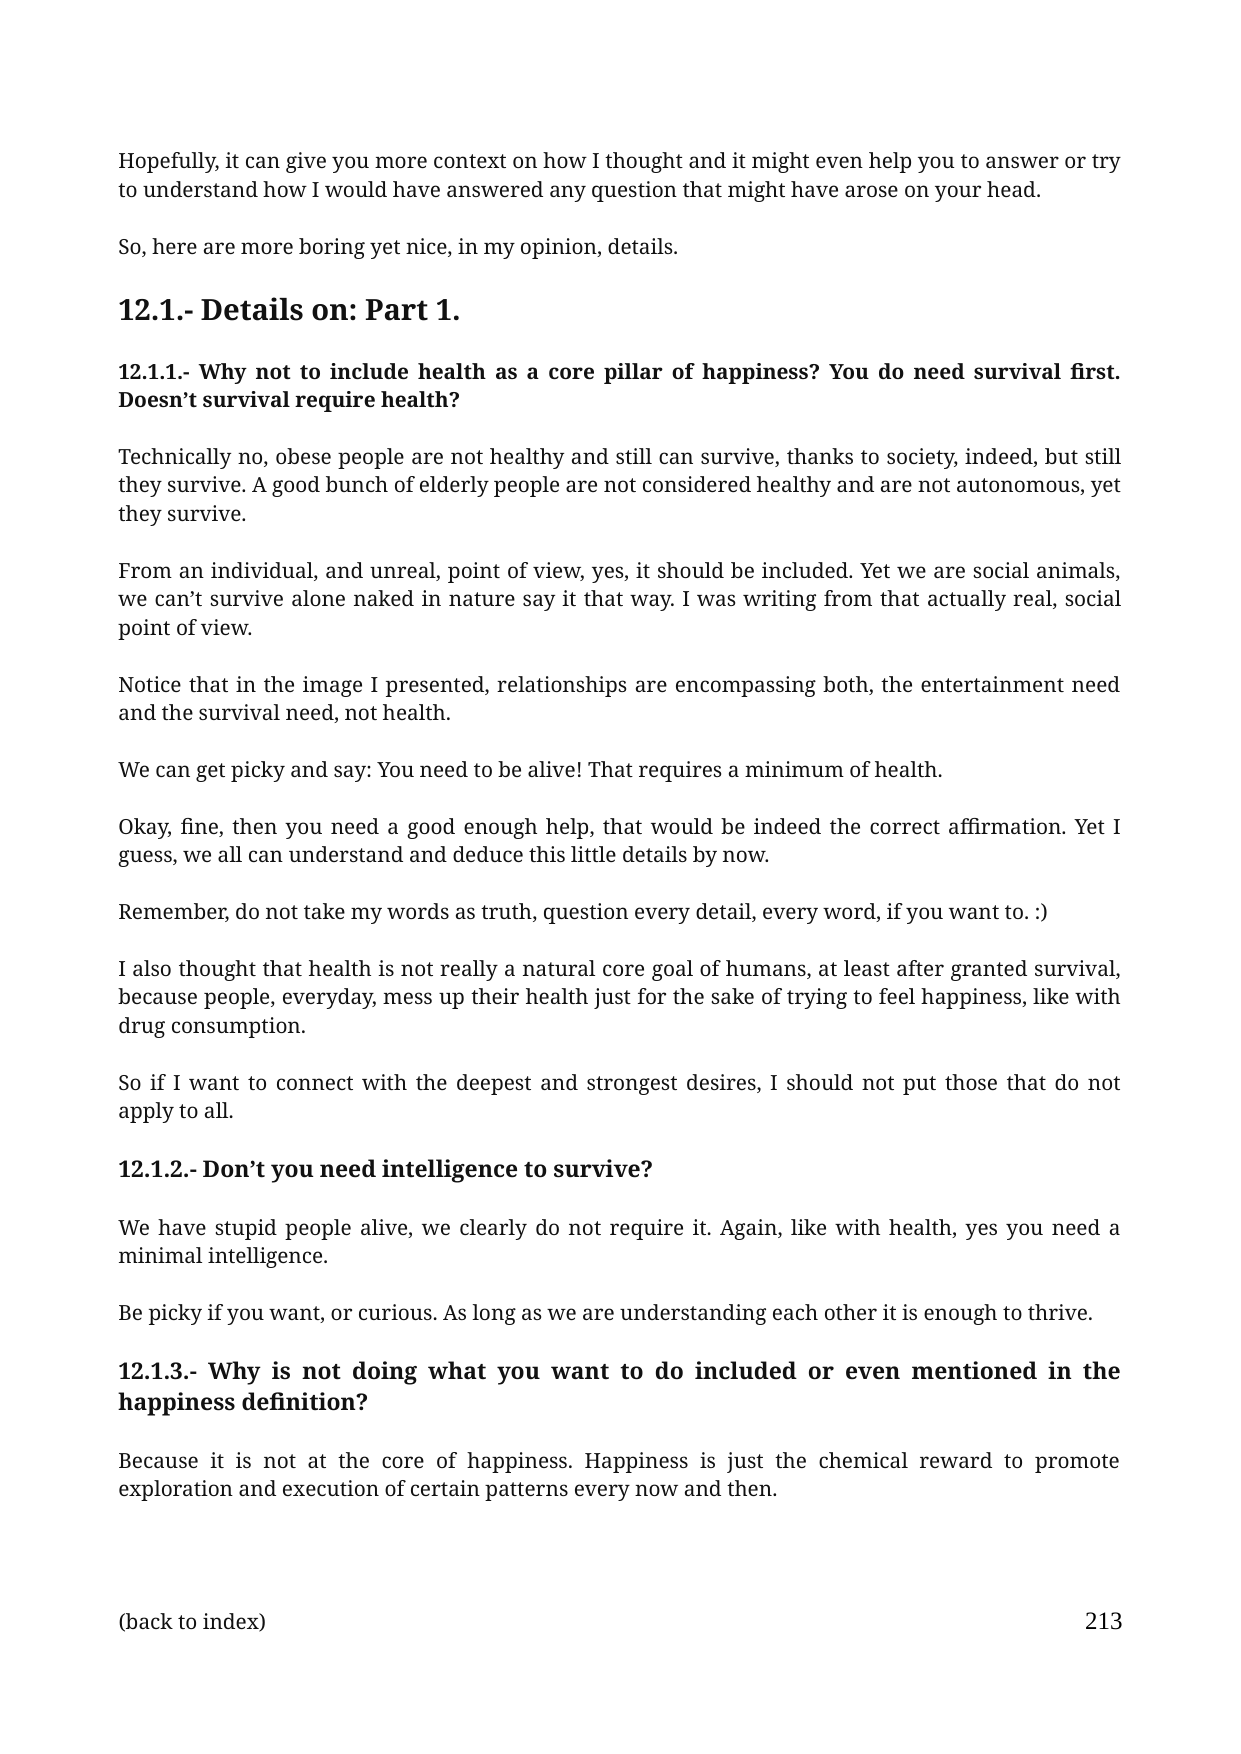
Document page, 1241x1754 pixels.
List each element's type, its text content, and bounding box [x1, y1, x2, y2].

text I also thought that health is not really a natural core goal of humans, at least after granted survival, because people, everyday, mess up their health just for the sake of trying to feel happiness, like with drug consumption. [118, 954, 1122, 1039]
text 12.1.3.- Why is not doing what you want to do included or even mentioned in the happiness definition? [118, 1355, 1122, 1417]
text 12.1.2.- Don’t you need intelligence to survive? [118, 1153, 1122, 1184]
text Remember, do not take my words as truth, question every detail, every word, if you want to. :) [118, 897, 1122, 926]
text Because it is not at the core of happiness. Happiness is just the chemical reward to promote exploration and execution of certain patterns every now and then. [118, 1446, 1122, 1503]
text 12.1.- Details on: Part 1. [118, 289, 1122, 328]
text So if I want to connect with the deepest and strongest desires, I should not put those that do not apply to all. [118, 1068, 1122, 1125]
text Hopefully, it can give you more context on how I thought and it might even help you to answer or try to understand how I would have answered any question that might have arose on your head. [118, 147, 1122, 203]
text 12.1.1.- Why not to include health as a core pillar of happiness? You do need survival first. Doesn’t survival require health? [118, 357, 1122, 414]
text Notice that in the image I presented, relationships are encompassing both, the entertainment need and the survival need, not health. [118, 670, 1122, 727]
text So, here are more boring yet nice, in my opinion, details. [118, 232, 1122, 260]
text Okay, fine, then you need a good enough help, that would be indeed the correct affirmation. Yet I guess, we all can understand and deduce this little details by now. [118, 812, 1122, 869]
text We can get picky and say: You need to be alive! That requires a minimum of health. [118, 755, 1122, 783]
text Technically no, obese people are not healthy and still can survive, thanks to society, indeed, but still they survive. A good bunch of elderly people are not considered healthy and are not autonomous, yet they survive. [118, 442, 1122, 527]
text Be picky if you want, or curious. As long as we are understanding each other it is enough to thrive. [118, 1298, 1122, 1327]
text From an individual, and unreal, point of view, yes, it should be included. Yet we are social animals, we can’t survive alone naked in nature say it that way. I was writing from that actually real, social point of view. [118, 556, 1122, 641]
text We have stupid people alive, we clearly do not require it. Again, like with health, yes you need a minimal intelligence. [118, 1213, 1122, 1270]
